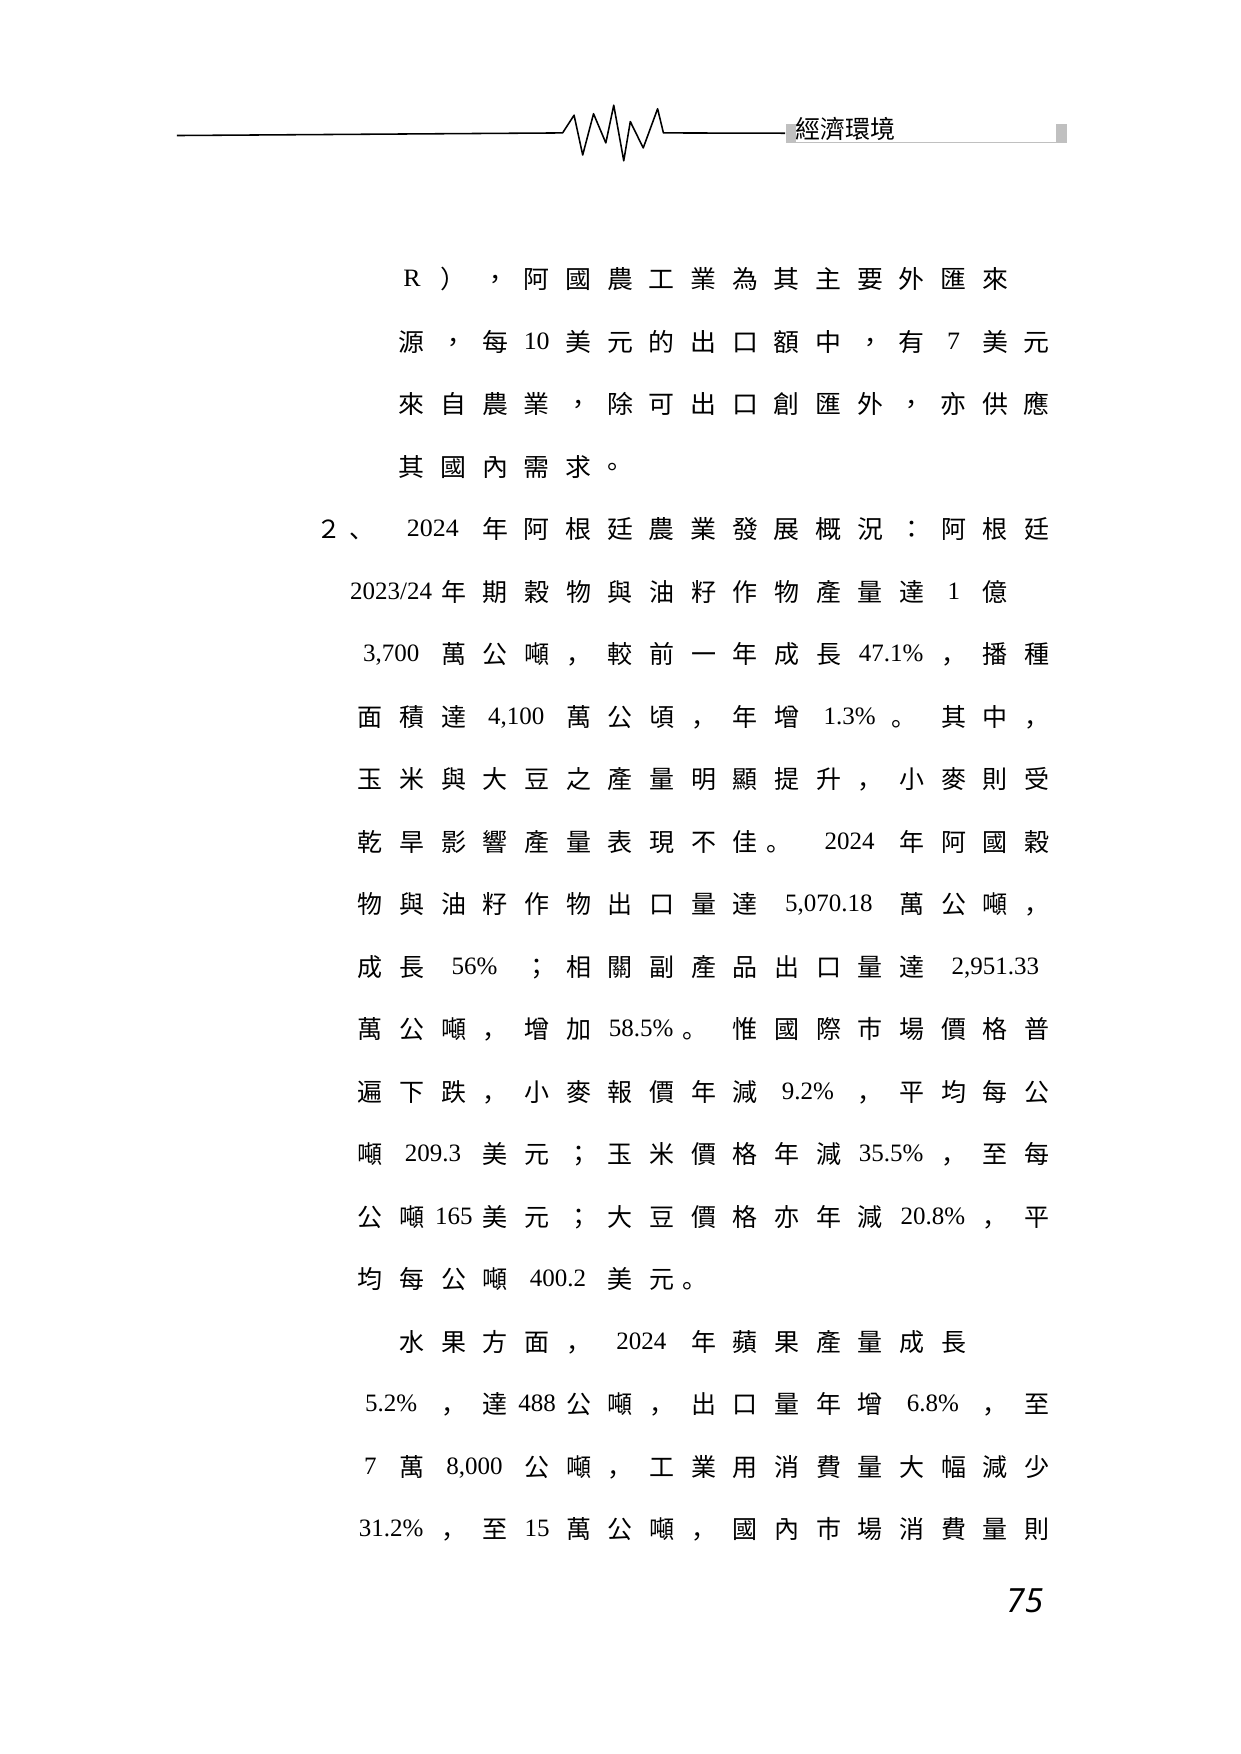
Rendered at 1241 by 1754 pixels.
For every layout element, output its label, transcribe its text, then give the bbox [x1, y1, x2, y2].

text 水果方面，2024年蘋果產量成長5.2%，達488公噸，出口量年增6.8%，至7萬8,000公噸，工業用消費量大幅減少31.2%，至15萬公噸，國內市場消費量則 [330, 1299, 1058, 1549]
text ２、2024年阿根廷農業發展概況：阿根廷2023/24年期穀物與油籽作物產量達1億3,700萬公噸，較前一年成長47.1%，播種面積達4,100萬公頃，年增1.3%。其中，玉米與大豆之產量明顯提升，小麥則受乾旱影響產量表現不佳。2024年阿國穀物與油籽作物出口量達5,070.18萬公噸，成長56%；相關副產品出口量達2,951.33萬公噸，增加58.5%。惟國際市場價格普遍下跌，小麥報價年減9.2%，平均每公噸209.3美元；玉米價格年減35.5%，至每公噸165美元；大豆價格亦年減20.8%，平均每公噸400.2美元。 [281, 486, 1058, 1299]
text R），阿國農工業為其主要外匯來源，每10美元的出口額中，有7美元來自農業，除可出口創匯外，亦供應其國內需求。 [306, 236, 1058, 486]
